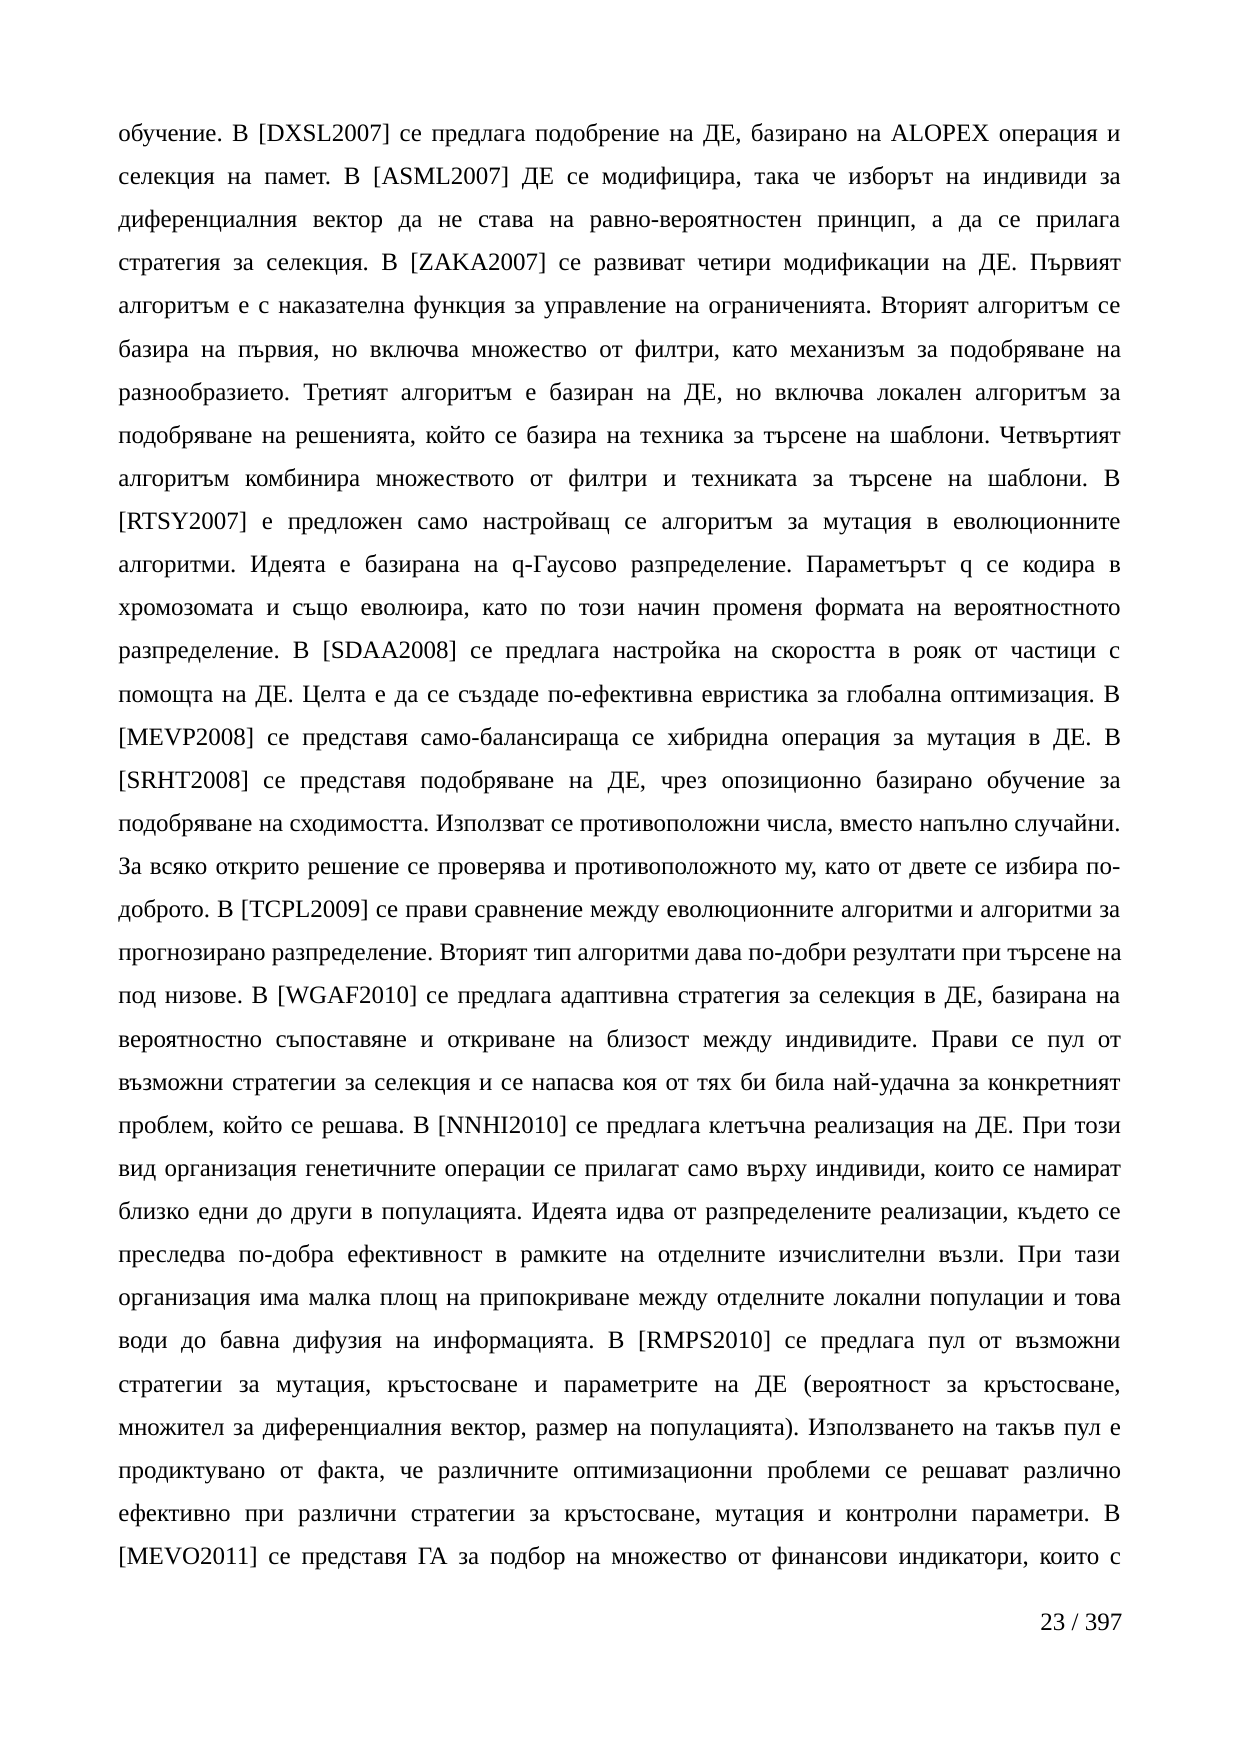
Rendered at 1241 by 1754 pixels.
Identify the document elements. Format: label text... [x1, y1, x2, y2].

text обучение. В [DXSL2007] се предлага подобрение на ДЕ, базирано на ALOPEX операция и селекция на памет. В [ASML2007] ДЕ се модифицира, така че изборът на индивиди за диференциалния вектор да не става на равно-вероятностен принцип, а да се прилага стратегия за селекция. В [ZAKA2007] се развиват четири модификации на ДЕ. Първият алгоритъм е с наказателна функция за управление на ограниченията. Вторият алгоритъм се базира на първия, но включва множество от филтри, като механизъм за подобряване на разнообразието. Третият алгоритъм е базиран на ДЕ, но включва локален алгоритъм за подобряване на решенията, който се базира на техника за търсене на шаблони. Четвъртият алгоритъм комбинира множеството от филтри и техниката за търсене на шаблони. В [RTSY2007] е предложен само настройващ се алгоритъм за мутация в еволюционните алгоритми. Идеята е базирана на q-Гаусово разпределение. Параметърът q се кодира в хромозомата и също еволюира, като по този начин променя формата на вероятностното разпределение. В [SDAA2008] се предлага настройка на скоростта в рояк от частици с помощта на ДЕ. Целта е да се създаде по-ефективна евристика за глобална оптимизация. В [MEVP2008] се представя само-балансираща се хибридна операция за мутация в ДЕ. В [SRHT2008] се представя подобряване на ДЕ, чрез опозиционно базирано обучение за подобряване на сходимостта. Използват се противоположни числа, вместо напълно случайни. За всяко открито решение се проверява и противоположното му, като от двете се избира по-доброто. В [TCPL2009] се прави сравнение между еволюционните алгоритми и алгоритми за прогнозирано разпределение. Вторият тип алгоритми дава по-добри резултати при търсене на под низове. В [WGAF2010] се предлага адаптивна стратегия за селекция в ДЕ, базирана на вероятностно съпоставяне и откриване на близост между индивидите. Прави се пул от възможни стратегии за селекция и се напасва коя от тях би била най-удачна за конкретният проблем, който се решава. В [NNHI2010] се предлага клетъчна реализация на ДЕ. При този вид организация генетичните операции се прилагат само върху индивиди, които се намират близко едни до други в популацията. Идеята идва от разпределените реализации, където се преследва по-добра ефективност в рамките на отделните изчислителни възли. При тази организация има малка площ на припокриване между отделните локални популации и това води до бавна дифузия на информацията. В [RMPS2010] се предлага пул от възможни стратегии за мутация, кръстосване и параметрите на ДЕ (вероятност за кръстосване, множител за диференциалния вектор, размер на популацията). Използването на такъв пул е продиктувано от факта, че различните оптимизационни проблеми се решават различно ефективно при различни стратегии за кръстосване, мутация и контролни параметри. В [MEVO2011] се представя ГА за подбор на множество от финансови индикатори, които с [118, 118, 1122, 1570]
